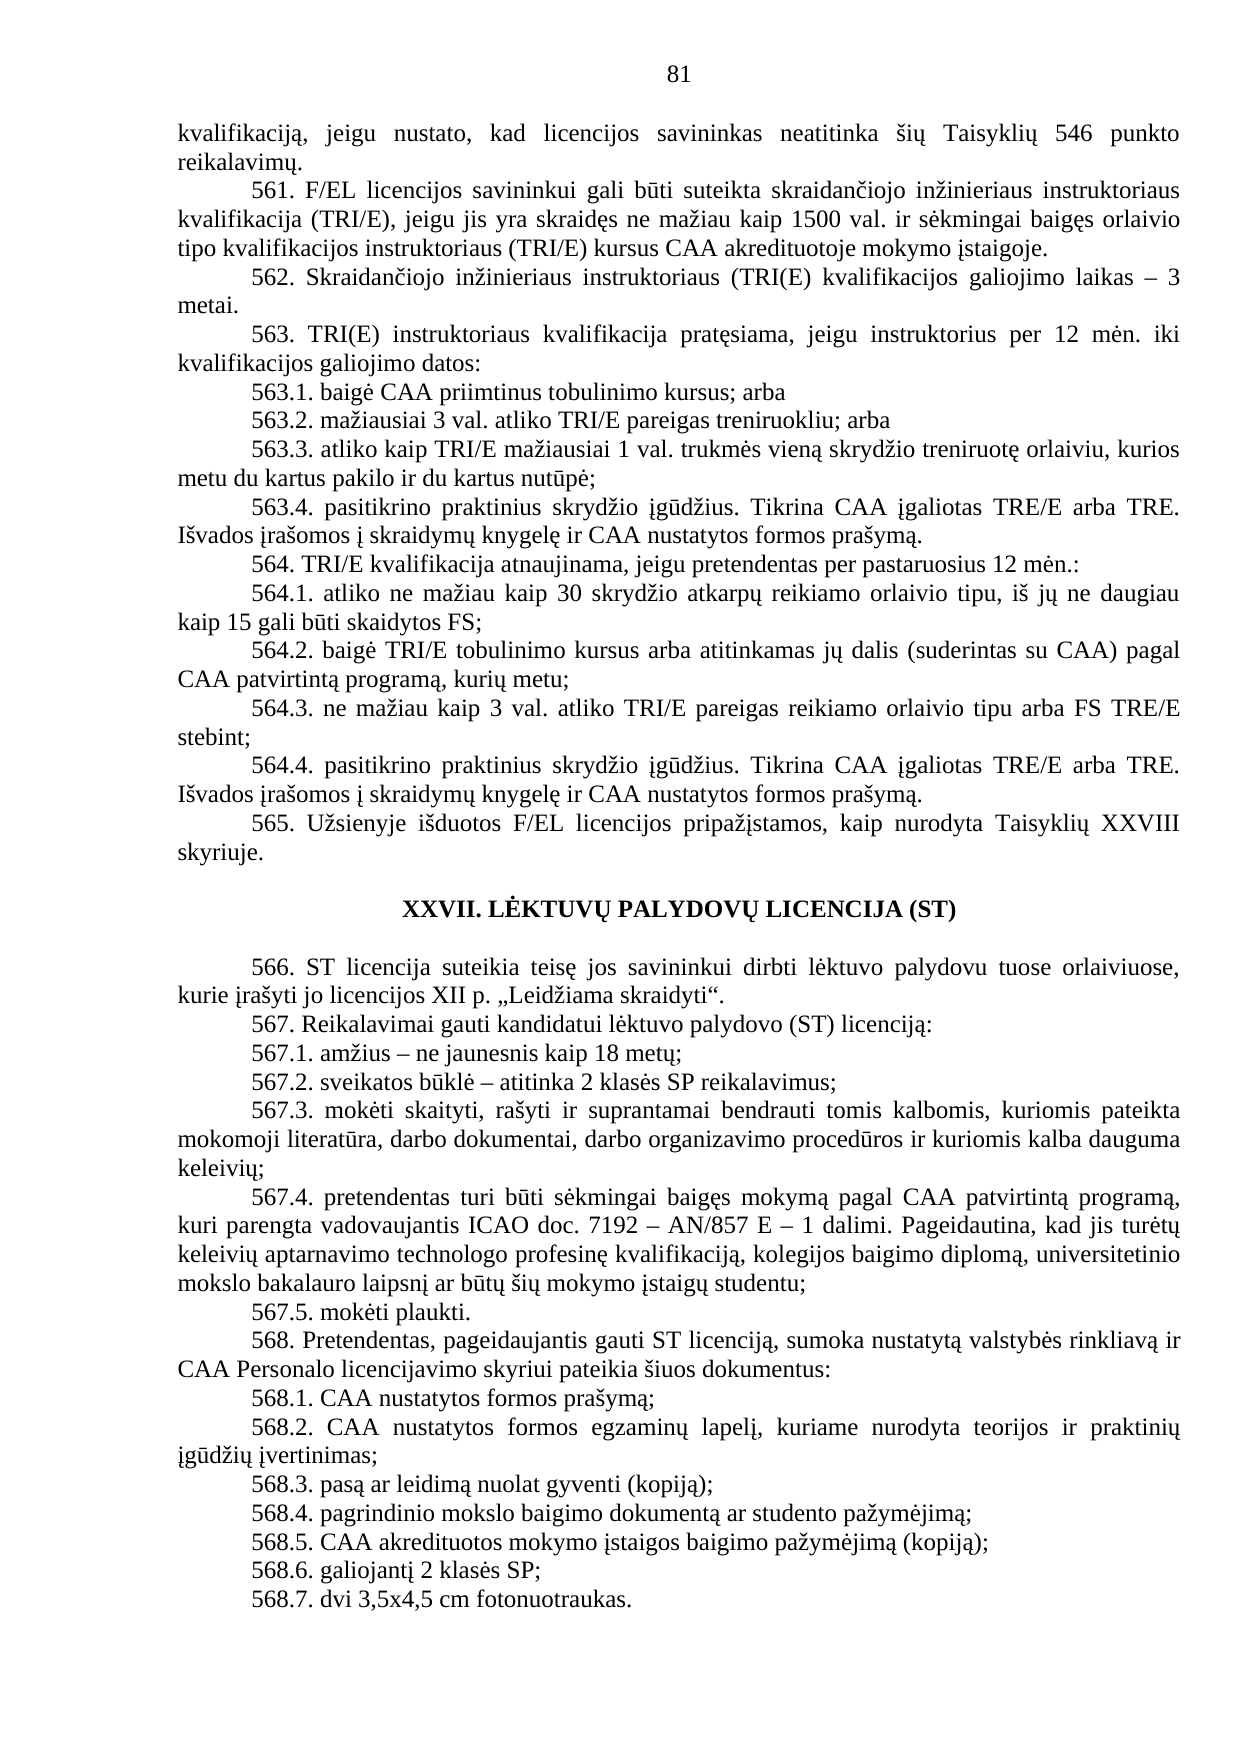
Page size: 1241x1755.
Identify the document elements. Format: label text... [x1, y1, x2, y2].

text 567.1. amžius – ne jaunesnis kaip 18 metų; [177, 1038, 1181, 1067]
text 568.5. CAA akredituotos mokymo įstaigos baigimo pažymėjimą (kopiją); [177, 1527, 1181, 1556]
text 567.4. pretendentas turi būti sėkmingai baigęs mokymą pagal CAA patvirtintą programą, kuri parengta vadovaujantis ICAO doc. 7192 – AN/857 E – 1 dalimi. Pageidautina, kad jis turėtų keleivių aptarnavimo technologo profesinę kvalifikaciją, kolegijos baigimo diplomą, universitetinio mokslo bakalauro laipsnį ar būtų šių mokymo įstaigų studentu; [177, 1182, 1181, 1297]
text 563.2. mažiausiai 3 val. atliko TRI/E pareigas treniruokliu; arba [177, 406, 1181, 434]
text 565. Užsienyje išduotos F/EL licencijos pripažįstamos, kaip nurodyta Taisyklių XXVIII skyriuje. [177, 808, 1181, 866]
text kvalifikaciją, jeigu nustato, kad licencijos savininkas neatitinka šių Taisyklių 546 punkto reikalavimų. [177, 118, 1181, 176]
text 563.1. baigė CAA priimtinus tobulinimo kursus; arba [177, 377, 1181, 406]
text 567.2. sveikatos būklė – atitinka 2 klasės SP reikalavimus; [177, 1067, 1181, 1096]
text 568.4. pagrindinio mokslo baigimo dokumentą ar studento pažymėjimą; [177, 1498, 1181, 1527]
text 567.3. mokėti skaityti, rašyti ir suprantamai bendrauti tomis kalbomis, kuriomis pateikta mokomoji literatūra, darbo dokumentai, darbo organizavimo procedūros ir kuriomis kalba dauguma keleivių; [177, 1096, 1181, 1182]
text 568.2. CAA nustatytos formos egzaminų lapelį, kuriame nurodyta teorijos ir praktinių įgūdžių įvertinimas; [177, 1412, 1181, 1469]
text 568.6. galiojantį 2 klasės SP; [177, 1556, 1181, 1584]
text 568. Pretendentas, pageidaujantis gauti ST licenciją, sumoka nustatytą valstybės rinkliavą ir CAA Personalo licencijavimo skyriui pateikia šiuos dokumentus: [177, 1326, 1181, 1383]
text 568.1. CAA nustatytos formos prašymą; [177, 1383, 1181, 1412]
text 564.4. pasitikrino praktinius skrydžio įgūdžius. Tikrina CAA įgaliotas TRE/E arba TRE. Išvados įrašomos į skraidymų knygelę ir CAA nustatytos formos prašymą. [177, 751, 1181, 808]
text 564.3. ne mažiau kaip 3 val. atliko TRI/E pareigas reikiamo orlaivio tipu arba FS TRE/E stebint; [177, 693, 1181, 751]
text 566. ST licencija suteikia teisę jos savininkui dirbti lėktuvo palydovu tuose orlaiviuose, kurie įrašyti jo licencijos XII p. „Leidžiama skraidyti“. [177, 952, 1181, 1009]
text 564.2. baigė TRI/E tobulinimo kursus arba atitinkamas jų dalis (suderintas su CAA) pagal CAA patvirtintą programą, kurių metu; [177, 636, 1181, 693]
text 564.1. atliko ne mažiau kaip 30 skrydžio atkarpų reikiamo orlaivio tipu, iš jų ne daugiau kaip 15 gali būti skaidytos FS; [177, 578, 1181, 636]
text 563.4. pasitikrino praktinius skrydžio įgūdžius. Tikrina CAA įgaliotas TRE/E arba TRE. Išvados įrašomos į skraidymų knygelę ir CAA nustatytos formos prašymą. [177, 492, 1181, 549]
text 567.5. mokėti plaukti. [177, 1297, 1181, 1326]
text 561. F/EL licencijos savininkui gali būti suteikta skraidančiojo inžinieriaus instruktoriaus kvalifikacija (TRI/E), jeigu jis yra skraidęs ne mažiau kaip 1500 val. ir sėkmingai baigęs orlaivio tipo kvalifikacijos instruktoriaus (TRI/E) kursus CAA akredituotoje mokymo įstaigoje. [177, 176, 1181, 262]
text 563.3. atliko kaip TRI/E mažiausiai 1 val. trukmės vieną skrydžio treniruotę orlaiviu, kurios metu du kartus pakilo ir du kartus nutūpė; [177, 434, 1181, 492]
text 564. TRI/E kvalifikacija atnaujinama, jeigu pretendentas per pastaruosius 12 mėn.: [177, 549, 1181, 578]
text 568.7. dvi 3,5x4,5 cm fotonuotraukas. [177, 1584, 1181, 1613]
text XXVII. LĖKTUVŲ PALYDOVŲ LICENCIJA (ST) [177, 894, 1181, 923]
text 563. TRI(E) instruktoriaus kvalifikacija pratęsiama, jeigu instruktorius per 12 mėn. iki kvalifikacijos galiojimo datos: [177, 319, 1181, 377]
text 568.3. pasą ar leidimą nuolat gyventi (kopiją); [177, 1469, 1181, 1498]
text 562. Skraidančiojo inžinieriaus instruktoriaus (TRI(E) kvalifikacijos galiojimo laikas – 3 metai. [177, 262, 1181, 319]
text 567. Reikalavimai gauti kandidatui lėktuvo palydovo (ST) licenciją: [177, 1009, 1181, 1038]
